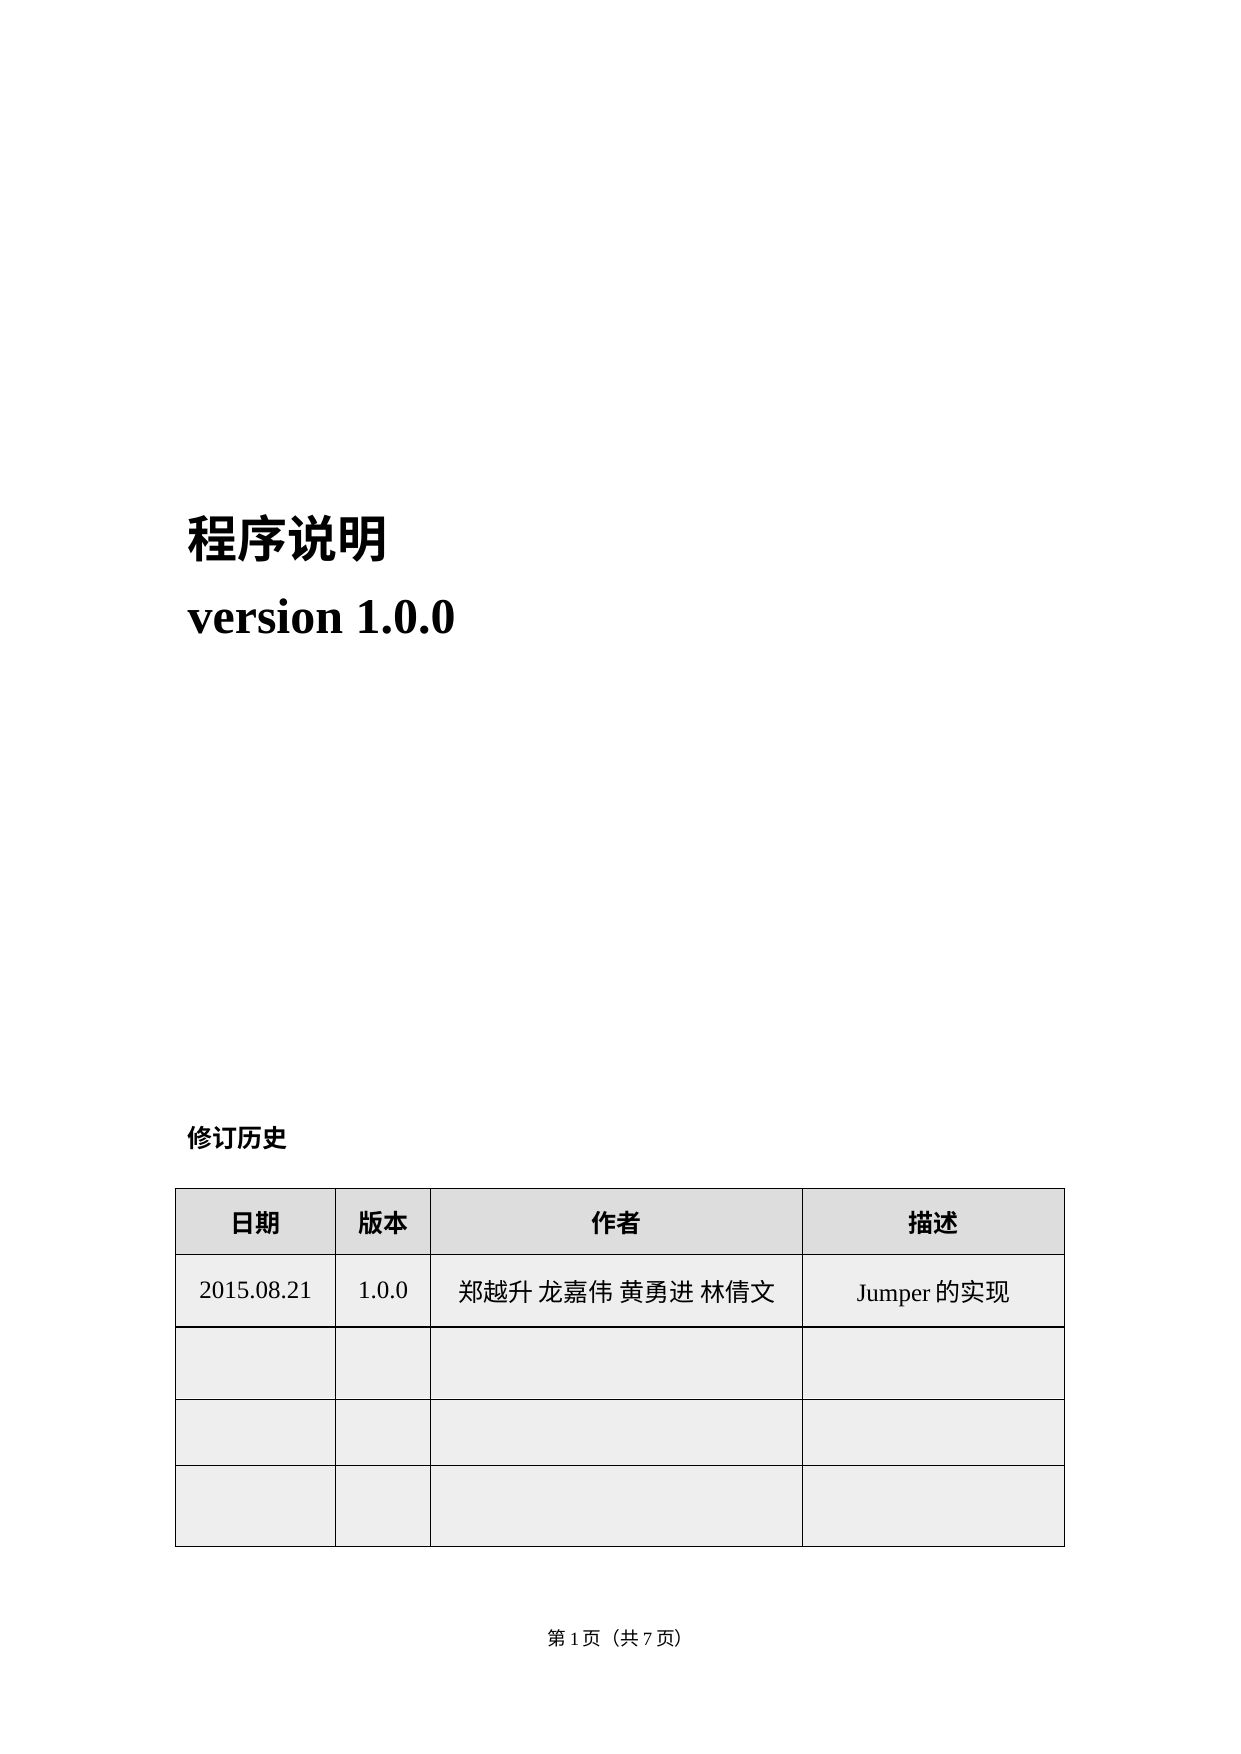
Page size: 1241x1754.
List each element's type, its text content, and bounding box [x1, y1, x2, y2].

text 程序说明 [187, 487, 1053, 584]
table_cell 郑越升 龙嘉伟 黄勇进 林倩文 [431, 1255, 802, 1326]
table_cell [803, 1466, 1064, 1546]
table_cell 2015.08.21 [176, 1255, 335, 1326]
text version 1.0.0 [187, 584, 1053, 649]
table_header 描述 [803, 1189, 1064, 1254]
table_cell [431, 1328, 802, 1398]
table_cell [803, 1328, 1064, 1398]
table_cell [176, 1328, 335, 1398]
table_cell [176, 1466, 335, 1546]
table_header 作者 [431, 1189, 802, 1254]
table_cell [176, 1400, 335, 1465]
table_cell Jumper的实现 [803, 1255, 1064, 1326]
table_cell 1.0.0 [336, 1255, 430, 1326]
table_cell [431, 1466, 802, 1546]
table_cell [336, 1466, 430, 1546]
table_cell [803, 1400, 1064, 1465]
table_cell [431, 1400, 802, 1465]
table_header 日期 [176, 1189, 335, 1254]
table_header 版本 [336, 1189, 430, 1254]
text 修订历史 [187, 1104, 1053, 1169]
table_cell [336, 1400, 430, 1465]
table_cell [336, 1328, 430, 1398]
